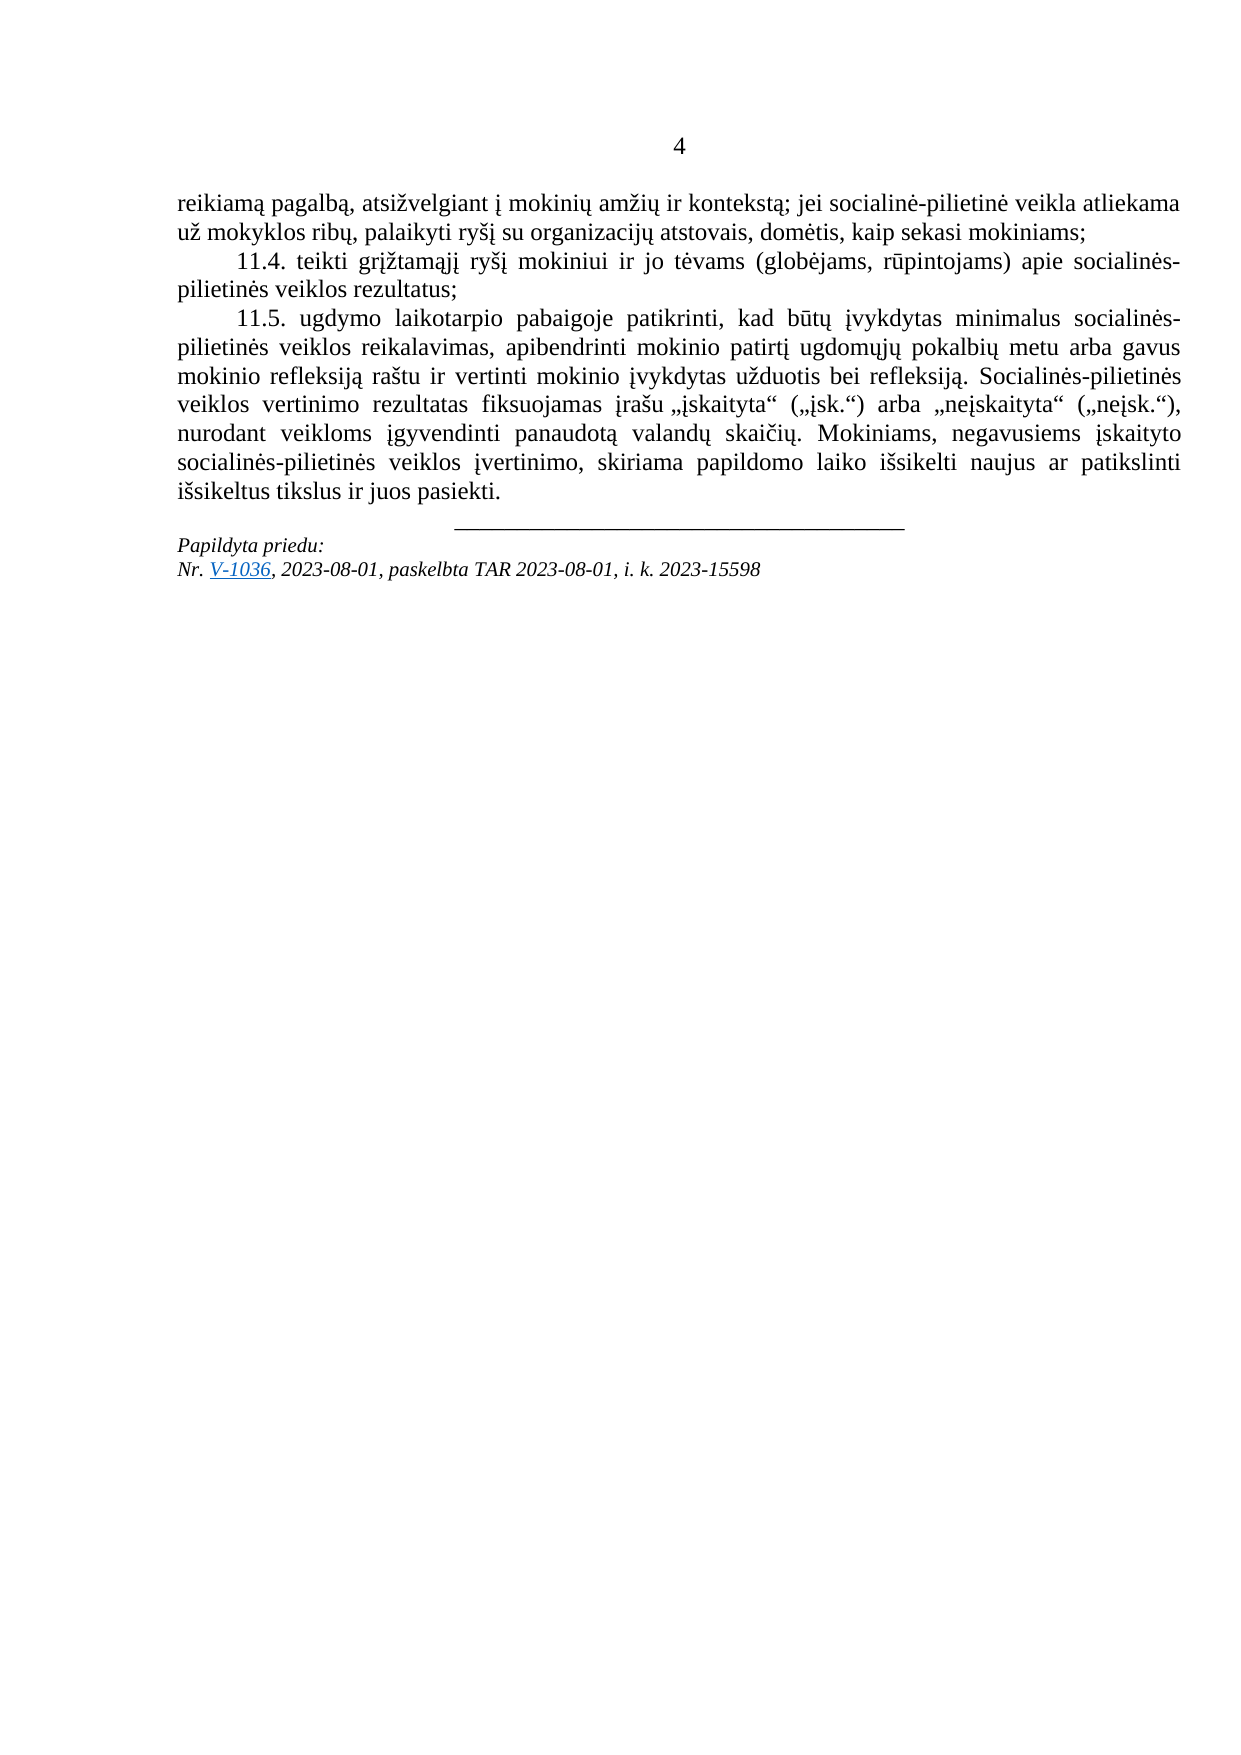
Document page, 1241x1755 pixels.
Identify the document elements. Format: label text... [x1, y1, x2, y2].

text ____________________________________ [177, 504, 1182, 533]
text Nr. V-1036, 2023-08-01, paskelbta TAR 2023-08-01, i. k. 2023-15598 [177, 557, 1182, 581]
text 11.4. teikti grįžtamąjį ryšį mokiniui ir jo tėvams (globėjams, rūpintojams) apie socialinės-pilietinės veiklos rezultatus; [177, 246, 1182, 303]
text reikiamą pagalbą, atsižvelgiant į mokinių amžių ir kontekstą; jei socialinė-pilietinė veikla atliekama už mokyklos ribų, palaikyti ryšį su organizacijų atstovais, domėtis, kaip sekasi mokiniams; [177, 188, 1182, 246]
text Papildyta priedu: [177, 533, 1182, 557]
text 11.5. ugdymo laikotarpio pabaigoje patikrinti, kad būtų įvykdytas minimalus socialinės- pilietinės veiklos reikalavimas, apibendrinti mokinio patirtį ugdomųjų pokalbių metu arba gavus mokinio refleksiją raštu ir vertinti mokinio įvykdytas užduotis bei refleksiją. Socialinės-pilietinės veiklos vertinimo rezultatas fiksuojamas įrašu „įskaityta“ („įsk.“) arba „neįskaityta“ („neįsk.“), nurodant veikloms įgyvendinti panaudotą valandų skaičių. Mokiniams, negavusiems įskaityto socialinės-pilietinės veiklos įvertinimo, skiriama papildomo laiko išsikelti naujus ar patikslinti išsikeltus tikslus ir juos pasiekti. [177, 303, 1182, 504]
